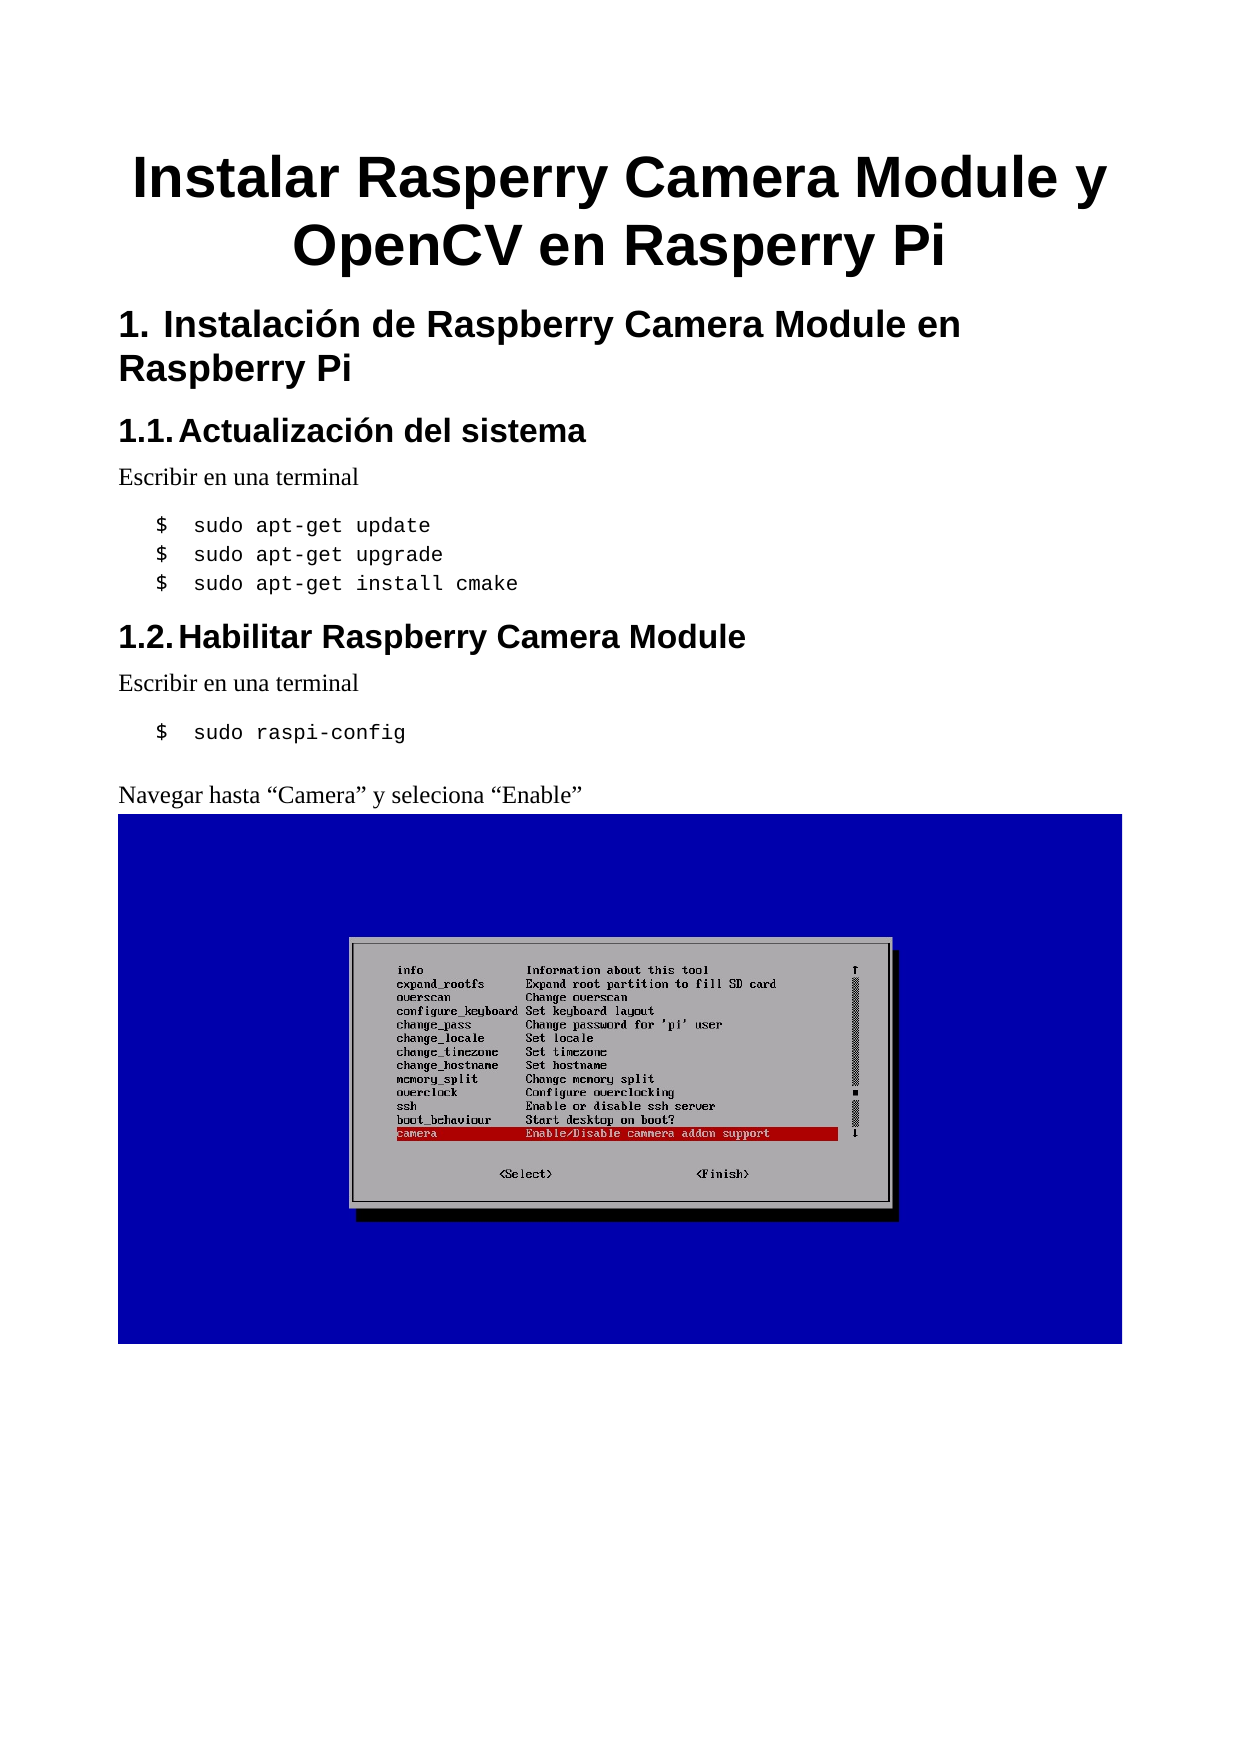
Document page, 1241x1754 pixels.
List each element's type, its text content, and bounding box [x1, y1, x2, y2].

list sudo apt-get install cmake [156, 568, 1122, 596]
list sudo apt-get update [156, 511, 1122, 539]
text Navegar hasta “Camera” y seleciona “Enable” [118, 780, 1122, 809]
list sudo raspi-config [156, 717, 1122, 746]
title Instalar Rasperry Camera Module y OpenCV en Rasperry Pi [118, 143, 1122, 277]
subtitle Actualización del sistema [118, 410, 1122, 449]
list sudo apt-get upgrade [156, 539, 1122, 568]
picture [118, 814, 1123, 1344]
text Escribir en una terminal [118, 668, 1122, 697]
text Escribir en una terminal [118, 462, 1122, 490]
subtitle Habilitar Raspberry Camera Module [118, 617, 1122, 656]
subtitle Instalación de Raspberry Camera Module en Raspberry Pi [118, 302, 1122, 389]
